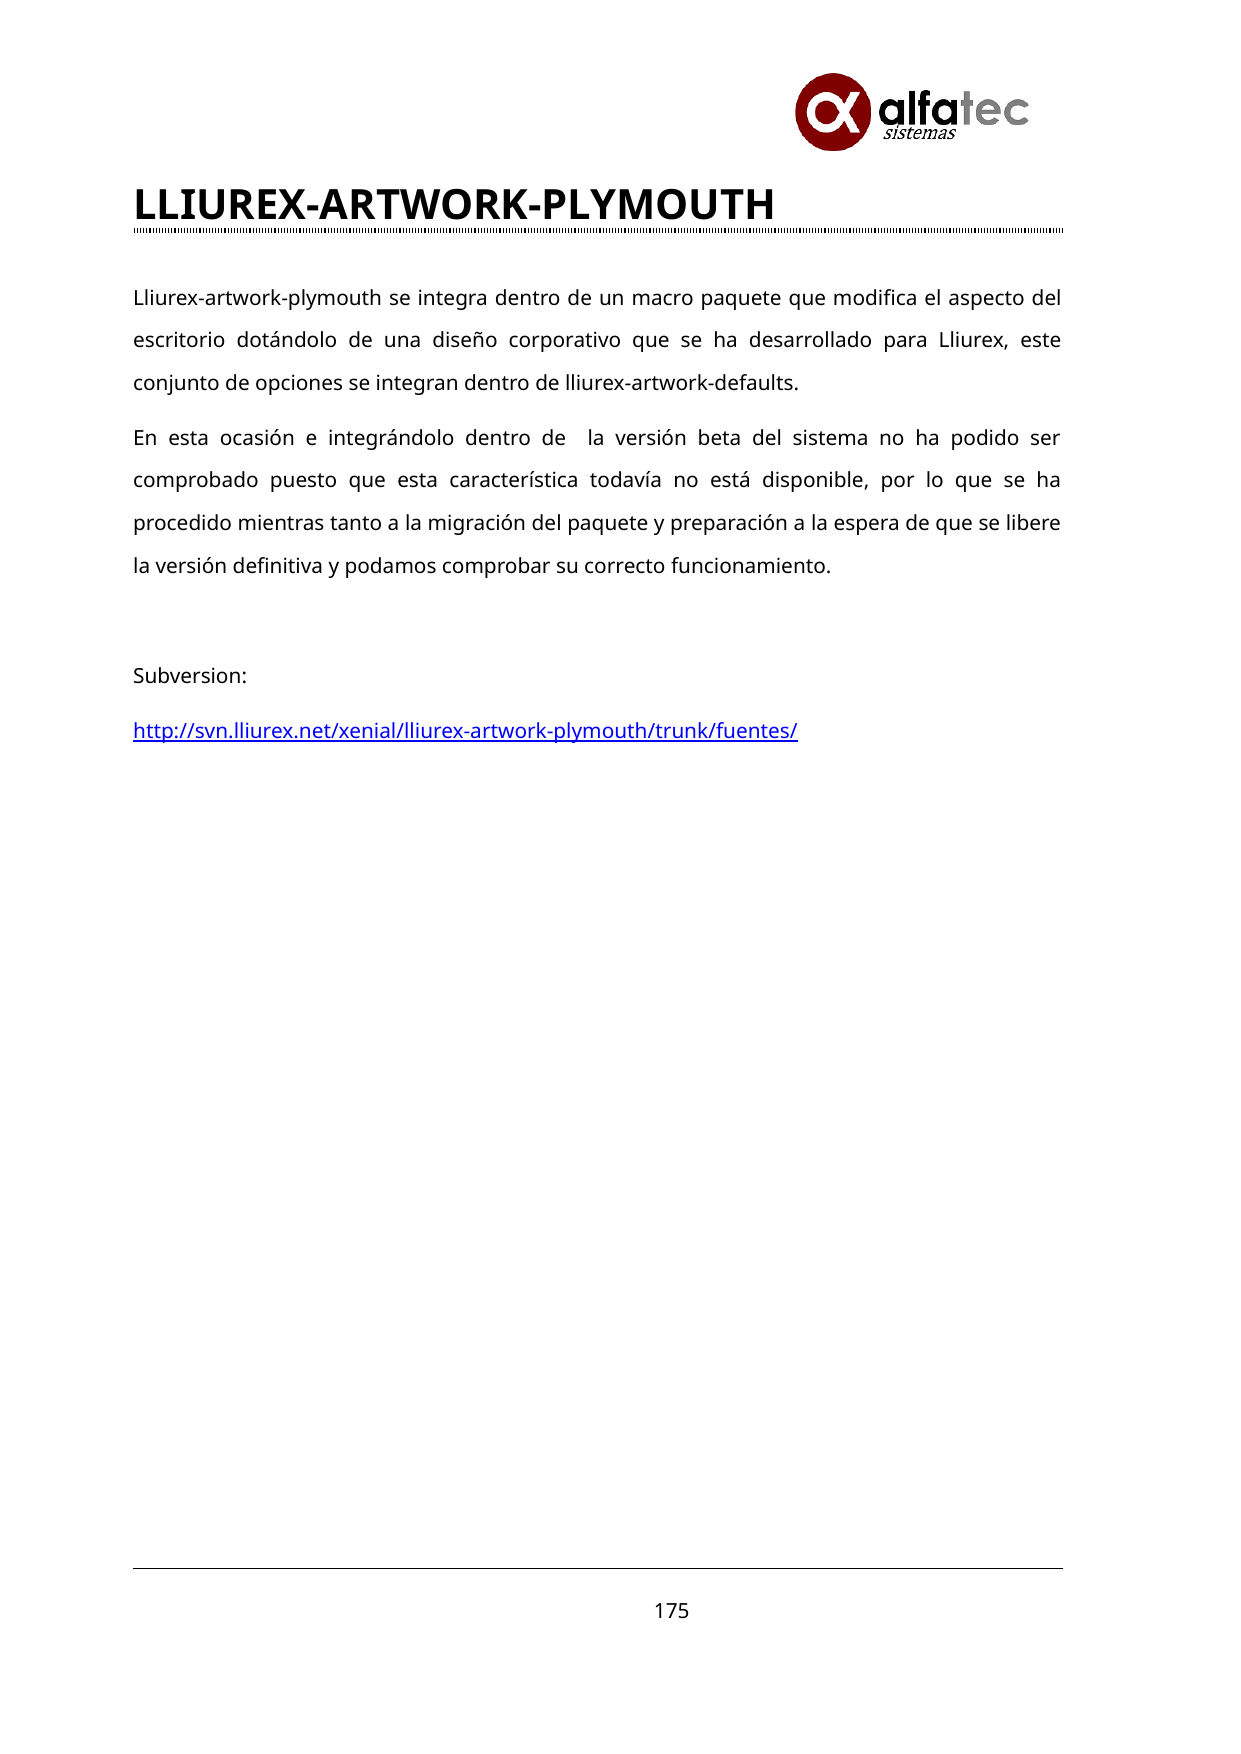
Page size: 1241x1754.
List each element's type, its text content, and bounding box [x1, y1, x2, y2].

text Subversion: [133, 661, 1063, 689]
text Lliurex-artwork-plymouth se integra dentro de un macro paquete que modifica el aspecto del escritorio dotándolo de una diseño corporativo que se ha desarrollado para Lliurex, este conjunto de opciones se integran dentro de lliurex-artwork-defaults. [133, 283, 1063, 396]
subtitle LLIUREX-ARTWORK-PLYMOUTH [133, 193, 1063, 233]
text http://svn.lliurex.net/xenial/lliurex-artwork-plymouth/trunk/fuentes/ [133, 716, 1063, 744]
picture [795, 73, 1031, 151]
text En esta ocasión e integrándolo dentro de la versión beta del sistema no ha podido ser comprobado puesto que esta característica todavía no está disponible, por lo que se ha procedido mientras tanto a la migración del paquete y preparación a la espera de que se libere la versión definitiva y podamos comprobar su correcto funcionamiento. [133, 423, 1063, 579]
